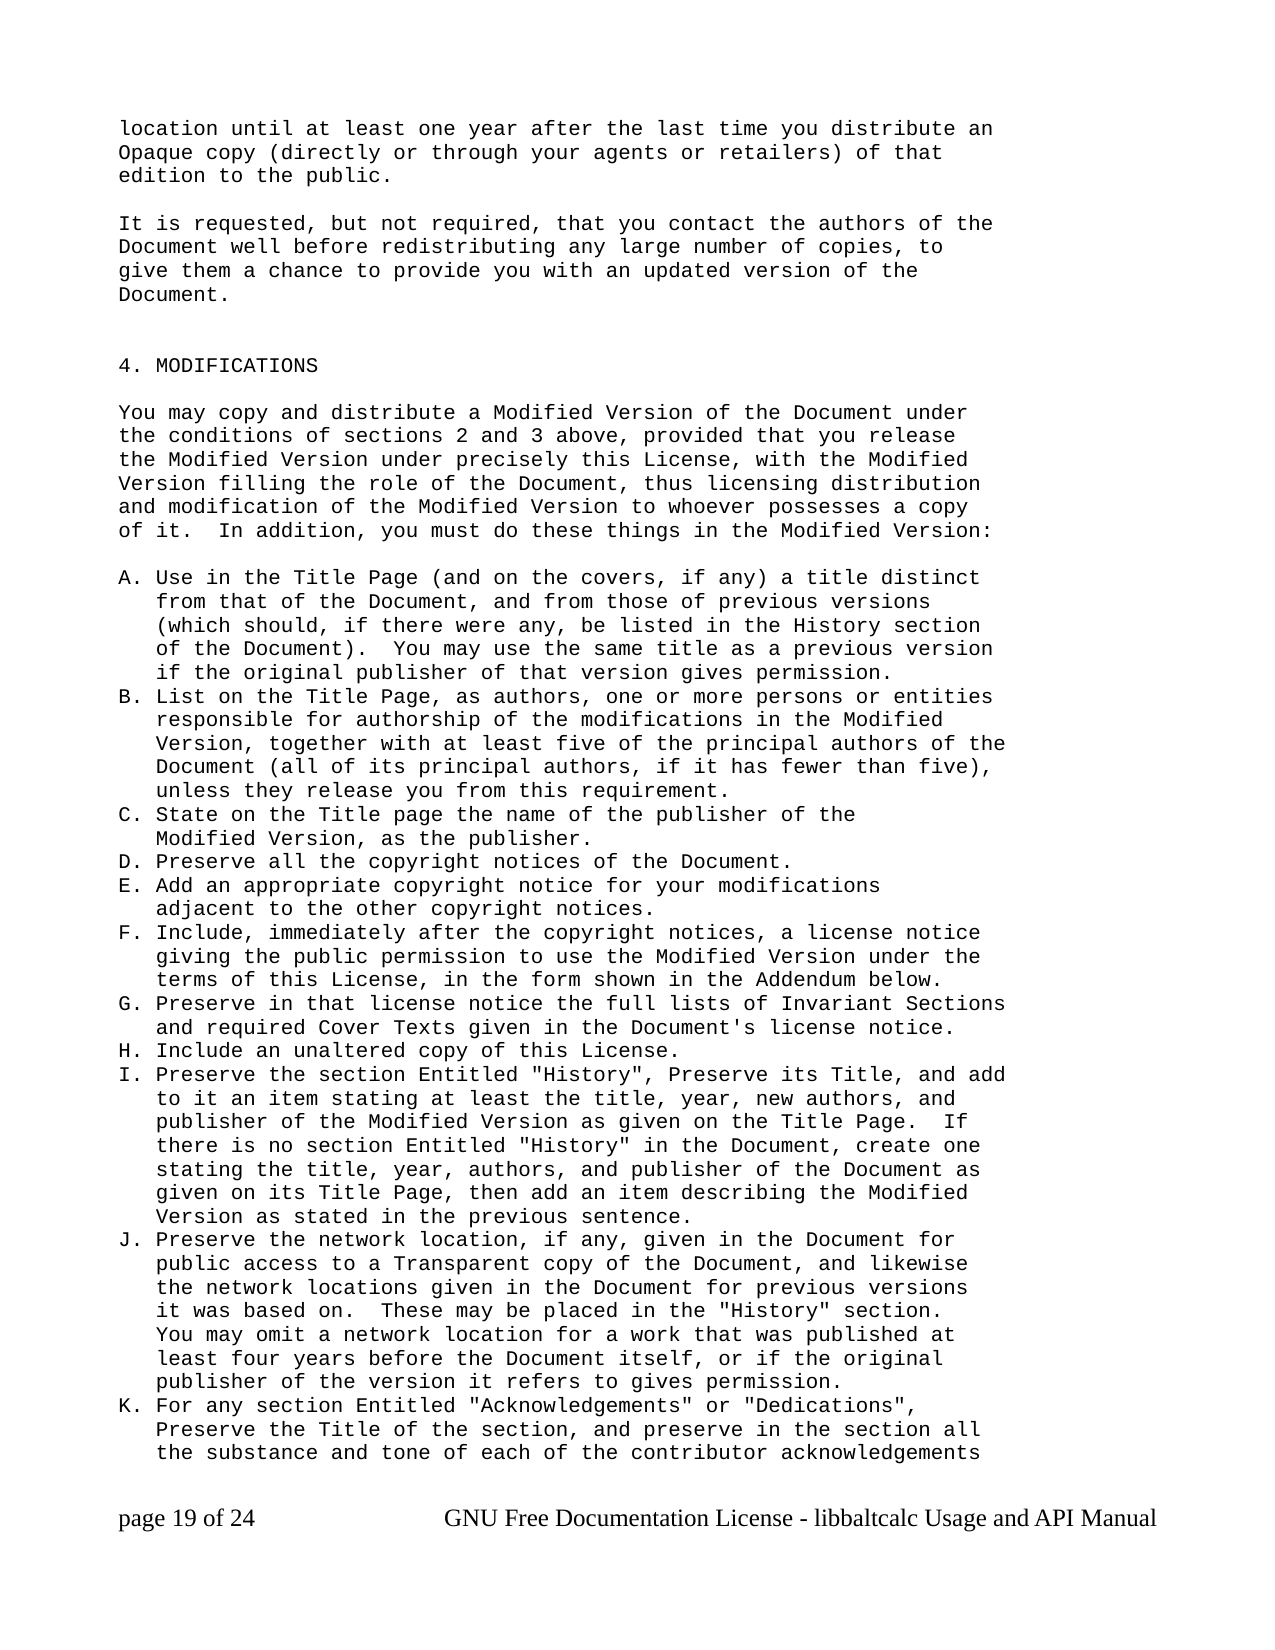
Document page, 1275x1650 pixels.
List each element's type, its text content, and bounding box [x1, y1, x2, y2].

text D. Preserve all the copyright notices of the Document. [118, 851, 1157, 875]
text and modification of the Modified Version to whoever possesses a copy [118, 496, 1157, 520]
text terms of this License, in the form shown in the Addendum below. [118, 969, 1157, 993]
text You may omit a network location for a work that was published at [118, 1324, 1157, 1348]
text if the original publisher of that version gives permission. [118, 662, 1157, 686]
text (which should, if there were any, be listed in the History section [118, 615, 1157, 638]
text Document (all of its principal authors, if it has fewer than five), [118, 757, 1157, 780]
text stating the title, year, authors, and publisher of the Document as [118, 1158, 1157, 1182]
text unless they release you from this requirement. [118, 780, 1157, 804]
text Document. [118, 284, 1157, 307]
text from that of the Document, and from those of previous versions [118, 591, 1157, 615]
text responsible for authorship of the modifications in the Modified [118, 709, 1157, 733]
text F. Include, immediately after the copyright notices, a license notice [118, 922, 1157, 946]
text Version filling the role of the Document, thus licensing distribution [118, 473, 1157, 496]
text A. Use in the Title Page (and on the covers, if any) a title distinct [118, 567, 1157, 591]
text It is requested, but not required, that you contact the authors of the [118, 213, 1157, 236]
text E. Add an appropriate copyright notice for your modifications [118, 875, 1157, 898]
text it was based on. These may be placed in the "History" section. [118, 1300, 1157, 1324]
text public access to a Transparent copy of the Document, and likewise [118, 1253, 1157, 1277]
text Preserve the Title of the section, and preserve in the section all [118, 1419, 1157, 1442]
text to it an item stating at least the title, year, new authors, and [118, 1088, 1157, 1111]
text publisher of the Modified Version as given on the Title Page. If [118, 1111, 1157, 1135]
text adjacent to the other copyright notices. [118, 898, 1157, 922]
text the conditions of sections 2 and 3 above, provided that you release [118, 426, 1157, 449]
text I. Preserve the section Entitled "History", Preserve its Title, and add [118, 1064, 1157, 1088]
text given on its Title Page, then add an item describing the Modified [118, 1182, 1157, 1206]
text there is no section Entitled "History" in the Document, create one [118, 1135, 1157, 1158]
text the Modified Version under precisely this License, with the Modified [118, 449, 1157, 473]
text location until at least one year after the last time you distribute an [118, 118, 1157, 142]
text Version, together with at least five of the principal authors of the [118, 733, 1157, 757]
text Document well before redistributing any large number of copies, to [118, 236, 1157, 260]
text give them a chance to provide you with an updated version of the [118, 260, 1157, 284]
text K. For any section Entitled "Acknowledgements" or "Dedications", [118, 1395, 1157, 1419]
text You may copy and distribute a Modified Version of the Document under [118, 402, 1157, 426]
text of it. In addition, you must do these things in the Modified Version: [118, 520, 1157, 544]
text edition to the public. [118, 165, 1157, 189]
text C. State on the Title page the name of the publisher of the [118, 804, 1157, 827]
text Version as stated in the previous sentence. [118, 1206, 1157, 1229]
text and required Cover Texts given in the Document's license notice. [118, 1017, 1157, 1040]
text G. Preserve in that license notice the full lists of Invariant Sections [118, 993, 1157, 1017]
text the network locations given in the Document for previous versions [118, 1277, 1157, 1300]
text giving the public permission to use the Modified Version under the [118, 946, 1157, 969]
text of the Document). You may use the same title as a previous version [118, 638, 1157, 662]
text J. Preserve the network location, if any, given in the Document for [118, 1229, 1157, 1253]
text publisher of the version it refers to gives permission. [118, 1371, 1157, 1395]
text Modified Version, as the publisher. [118, 827, 1157, 851]
text B. List on the Title Page, as authors, one or more persons or entities [118, 686, 1157, 709]
text Opaque copy (directly or through your agents or retailers) of that [118, 142, 1157, 165]
text 4. MODIFICATIONS [118, 354, 1157, 378]
text H. Include an unaltered copy of this License. [118, 1040, 1157, 1064]
text least four years before the Document itself, or if the original [118, 1348, 1157, 1371]
text the substance and tone of each of the contributor acknowledgements [118, 1442, 1157, 1466]
